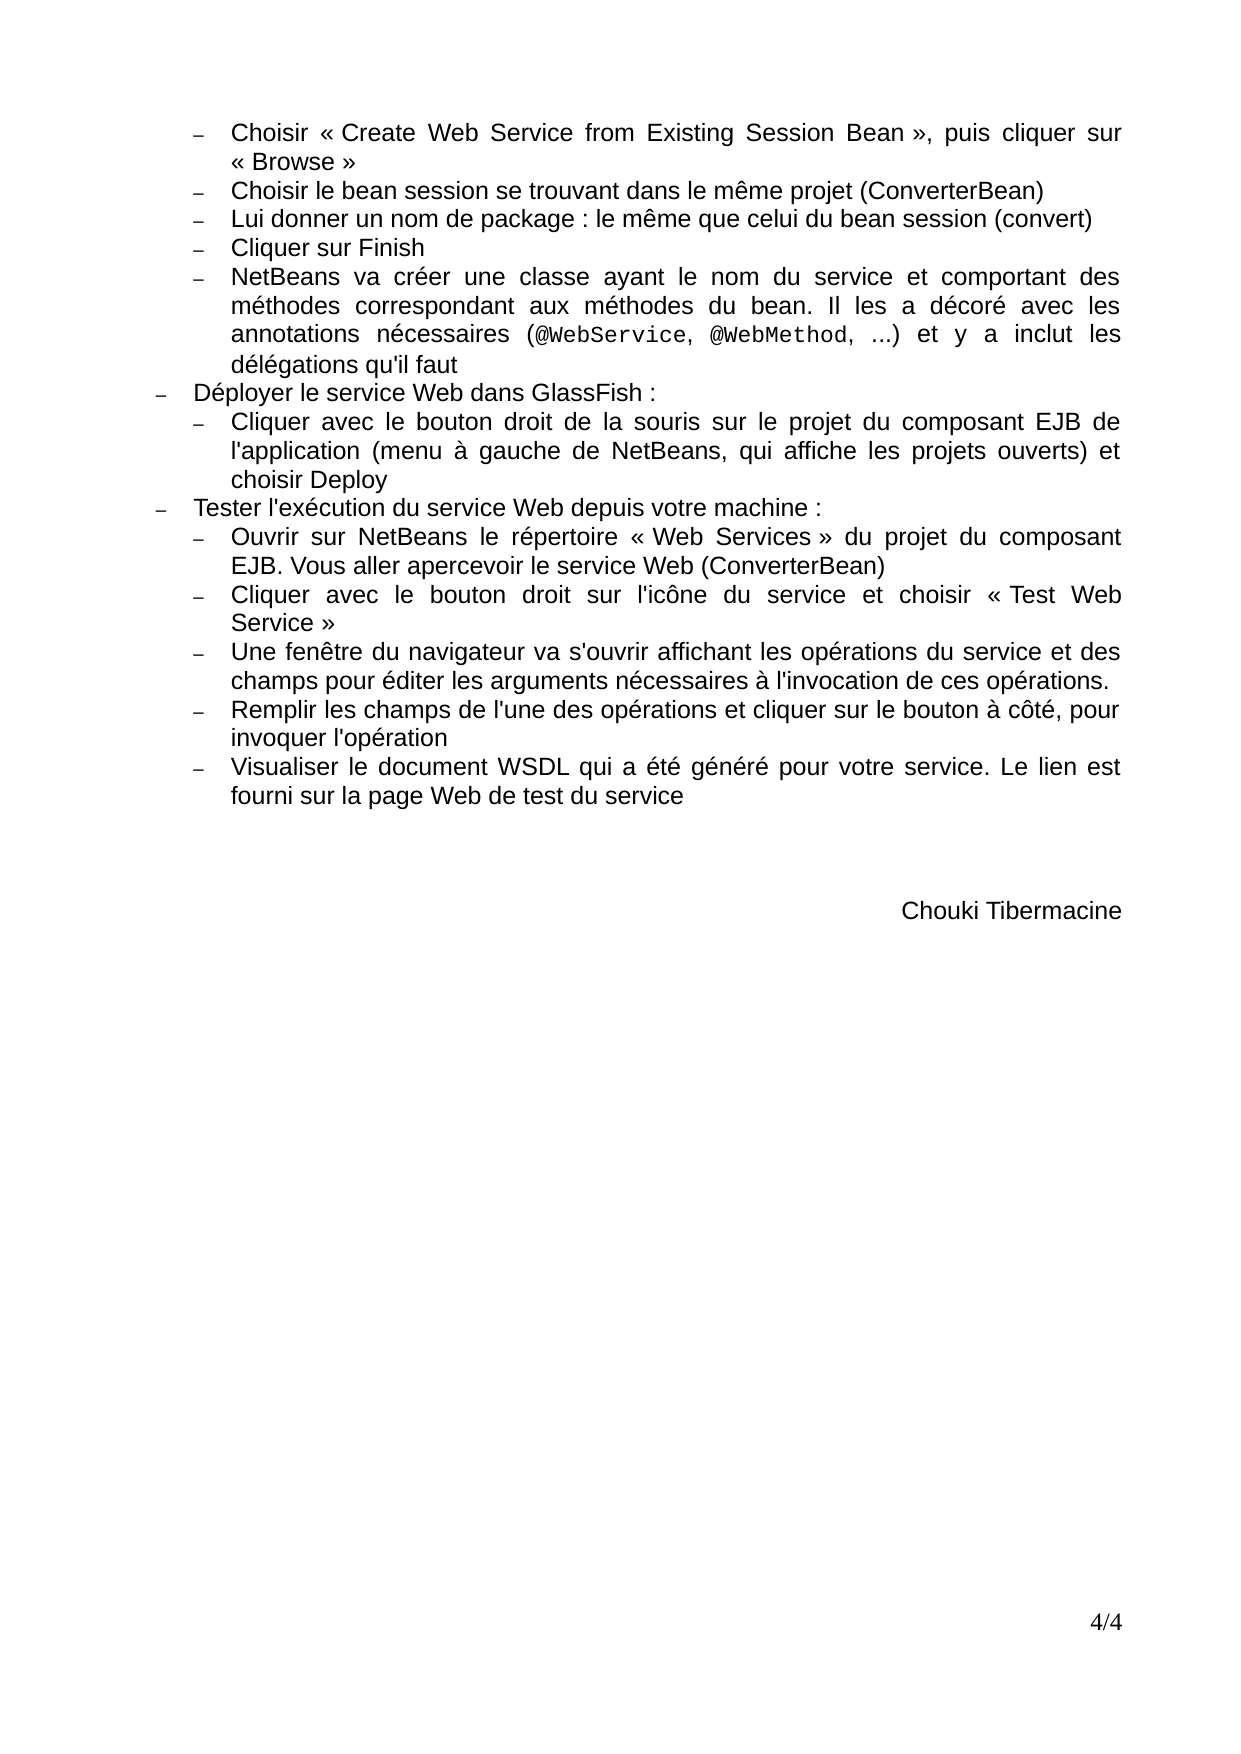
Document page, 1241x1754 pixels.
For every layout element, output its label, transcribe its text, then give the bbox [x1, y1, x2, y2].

list Choisir « Create Web Service from Existing Session Bean », puis cliquer sur « Browse » [193, 118, 1122, 176]
list Tester l'exécution du service Web depuis votre machine : [156, 493, 1122, 522]
list NetBeans va créer une classe ayant le nom du service et comportant des méthodes correspondant aux méthodes du bean. Il les a décoré avec les annotations nécessaires (@WebService, @WebMethod, ...) et y a inclut les délégations qu'il faut [193, 262, 1122, 378]
text Chouki Tibermacine [118, 896, 1122, 925]
list Cliquer avec le bouton droit sur l'icône du service et choisir « Test Web Service » [193, 580, 1122, 637]
list Cliquer avec le bouton droit de la souris sur le projet du composant EJB de l'application (menu à gauche de NetBeans, qui affiche les projets ouverts) et choisir Deploy [193, 407, 1122, 493]
list Cliquer sur Finish [193, 233, 1122, 262]
list Visualiser le document WSDL qui a été généré pour votre service. Le lien est fourni sur la page Web de test du service [193, 752, 1122, 810]
list Choisir le bean session se trouvant dans le même projet (ConverterBean) [193, 176, 1122, 204]
list Lui donner un nom de package : le même que celui du bean session (convert) [193, 204, 1122, 233]
list Déployer le service Web dans GlassFish : [156, 378, 1122, 407]
list Ouvrir sur NetBeans le répertoire « Web Services » du projet du composant EJB. Vous aller apercevoir le service Web (ConverterBean) [193, 522, 1122, 580]
list Une fenêtre du navigateur va s'ouvrir affichant les opérations du service et des champs pour éditer les arguments nécessaires à l'invocation de ces opérations. [193, 637, 1122, 695]
list Remplir les champs de l'une des opérations et cliquer sur le bouton à côté, pour invoquer l'opération [193, 695, 1122, 752]
